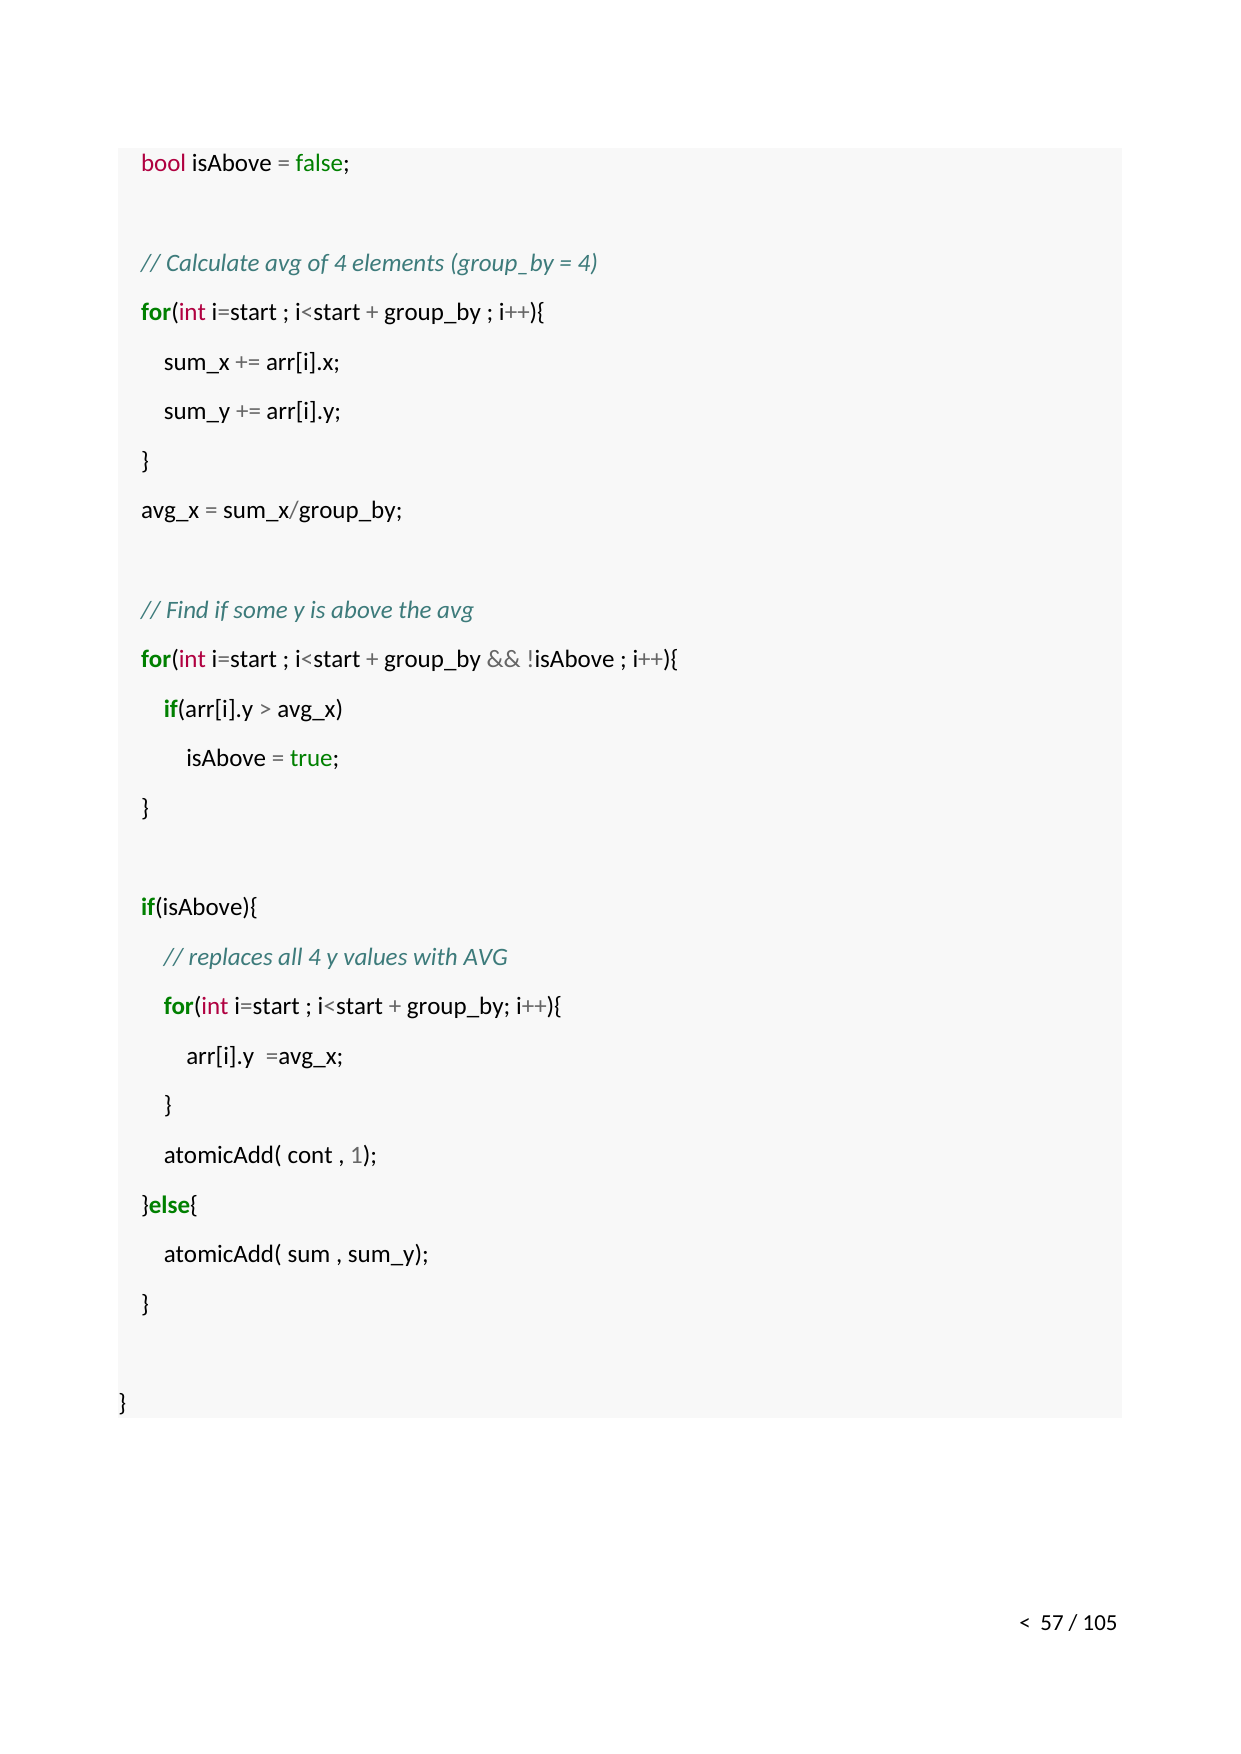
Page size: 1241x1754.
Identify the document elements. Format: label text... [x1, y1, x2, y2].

text } [118, 445, 1122, 476]
text if(arr[i].y > avg_x) [118, 693, 1122, 723]
text // Calculate avg of 4 elements (group_by = 4) [118, 247, 1122, 277]
text }else{ [118, 1189, 1122, 1219]
text bool isAbove = false; [118, 148, 1122, 178]
text avg_x = sum_x/group_by; [118, 495, 1122, 525]
text sum_x += arr[i].x; [118, 346, 1122, 376]
text // replaces all 4 y values with AVG [118, 941, 1122, 971]
text arr[i].y =avg_x; [118, 1040, 1122, 1071]
text sum_y += arr[i].y; [118, 396, 1122, 426]
text if(isAbove){ [118, 891, 1122, 922]
text atomicAdd( cont , 1); [118, 1139, 1122, 1170]
text } [118, 1288, 1122, 1318]
text for(int i=start ; i<start + group_by ; i++){ [118, 296, 1122, 327]
text } [118, 1387, 1122, 1418]
text for(int i=start ; i<start + group_by && !isAbove ; i++){ [118, 643, 1122, 674]
text for(int i=start ; i<start + group_by; i++){ [118, 991, 1122, 1021]
text } [118, 1090, 1122, 1120]
text isAbove = true; [118, 743, 1122, 773]
text // Find if some y is above the avg [118, 594, 1122, 624]
text atomicAdd( sum , sum_y); [118, 1238, 1122, 1269]
text } [118, 792, 1122, 823]
